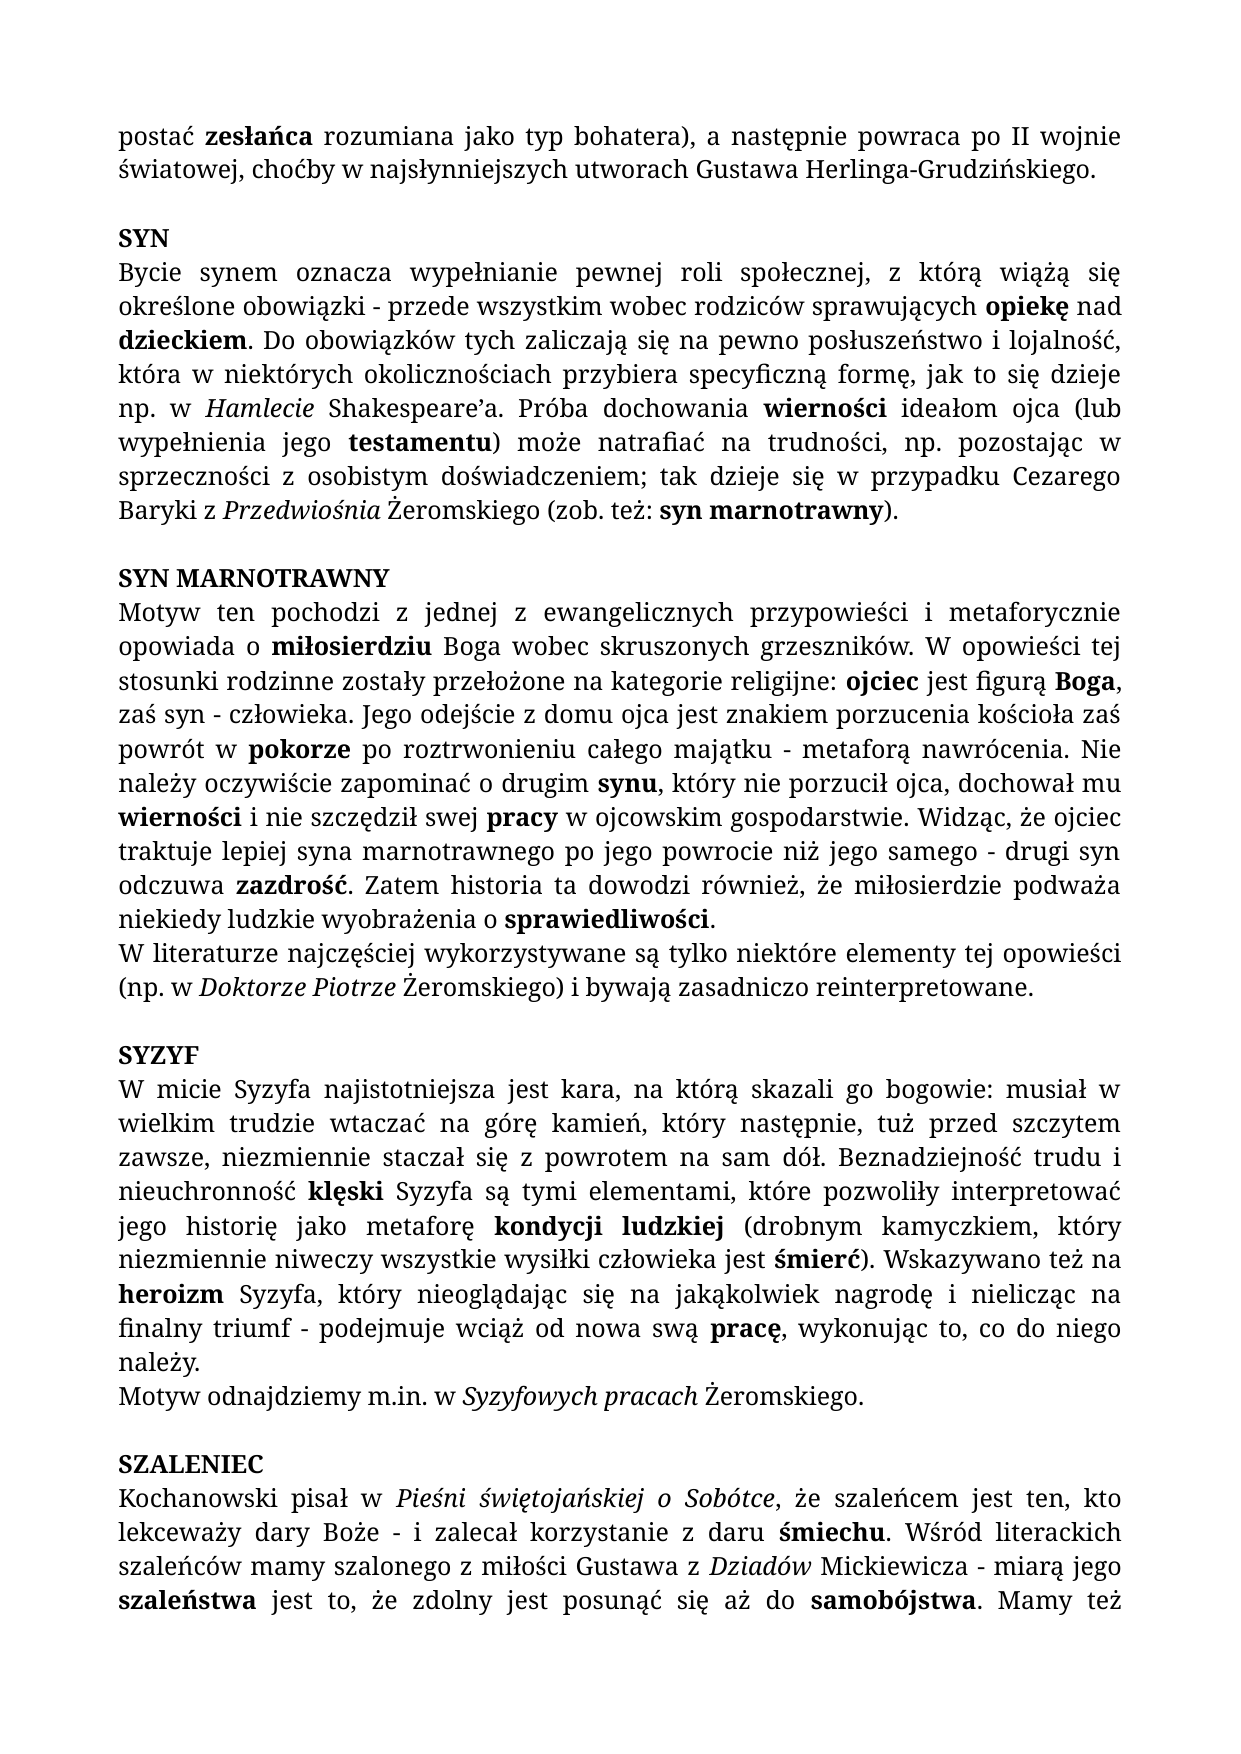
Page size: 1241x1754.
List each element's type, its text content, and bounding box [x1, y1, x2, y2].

text SYZYF [118, 1038, 1122, 1072]
text W micie Syzyfa najistotniejsza jest kara, na którą skazali go bogowie: musiał w wielkim trudzie wtaczać na górę kamień, który następnie, tuż przed szczytem zawsze, niezmiennie staczał się z powrotem na sam dół. Beznadziejność trudu i nieuchronność klęski Syzyfa są tymi elementami, które pozwoliły interpretować jego historię jako metaforę kondycji ludzkiej (drobnym kamyczkiem, który niezmiennie niweczy wszystkie wysiłki człowieka jest śmierć). Wskazywano też na heroizm Syzyfa, który nieoglądając się na jakąkolwiek nagrodę i nielicząc na finalny triumf - podejmuje wciąż od nowa swą pracę, wykonując to, co do niego należy. [118, 1072, 1122, 1378]
text postać zesłańca rozumiana jako typ bohatera), a następnie powraca po II wojnie światowej, choćby w najsłynniejszych utworach Gustawa Herlinga-Grudzińskiego. [118, 118, 1122, 186]
text SYN [118, 220, 1122, 254]
text Kochanowski pisał w Pieśni świętojańskiej o Sobótce, że szaleńcem jest ten, kto lekceważy dary Boże - i zalecał korzystanie z daru śmiechu. Wśród literackich szaleńców mamy szalonego z miłości Gustawa z Dziadów Mickiewicza - miarą jego szaleństwa jest to, że zdolny jest posunąć się aż do samobójstwa. Mamy też [118, 1481, 1122, 1617]
text Motyw odnajdziemy m.in. w Syzyfowych pracach Żeromskiego. [118, 1378, 1122, 1412]
text W literaturze najczęściej wykorzystywane są tylko niektóre elementy tej opowieści (np. w Doktorze Piotrze Żeromskiego) i bywają zasadniczo reinterpretowane. [118, 936, 1122, 1004]
text Motyw ten pochodzi z jednej z ewangelicznych przypowieści i metaforycznie opowiada o miłosierdziu Boga wobec skruszonych grzeszników. W opowieści tej stosunki rodzinne zostały przełożone na kategorie religijne: ojciec jest figurą Boga, zaś syn - człowieka. Jego odejście z domu ojca jest znakiem porzucenia kościoła zaś powrót w pokorze po roztrwonieniu całego majątku - metaforą nawrócenia. Nie należy oczywiście zapominać o drugim synu, który nie porzucił ojca, dochował mu wierności i nie szczędził swej pracy w ojcowskim gospodarstwie. Widząc, że ojciec traktuje lepiej syna marnotrawnego po jego powrocie niż jego samego - drugi syn odczuwa zazdrość. Zatem historia ta dowodzi również, że miłosierdzie podważa niekiedy ludzkie wyobrażenia o sprawiedliwości. [118, 595, 1122, 936]
text SYN MARNOTRAWNY [118, 561, 1122, 595]
text SZALENIEC [118, 1447, 1122, 1481]
text Bycie synem oznacza wypełnianie pewnej roli społecznej, z którą wiążą się określone obowiązki - przede wszystkim wobec rodziców sprawujących opiekę nad dzieckiem. Do obowiązków tych zaliczają się na pewno posłuszeństwo i lojalność, która w niektórych okolicznościach przybiera specyficzną formę, jak to się dzieje np. w Hamlecie Shakespeare’a. Próba dochowania wierności ideałom ojca (lub wypełnienia jego testamentu) może natrafiać na trudności, np. pozostając w sprzeczności z osobistym doświadczeniem; tak dzieje się w przypadku Cezarego Baryki z Przedwiośnia Żeromskiego (zob. też: syn marnotrawny). [118, 254, 1122, 527]
